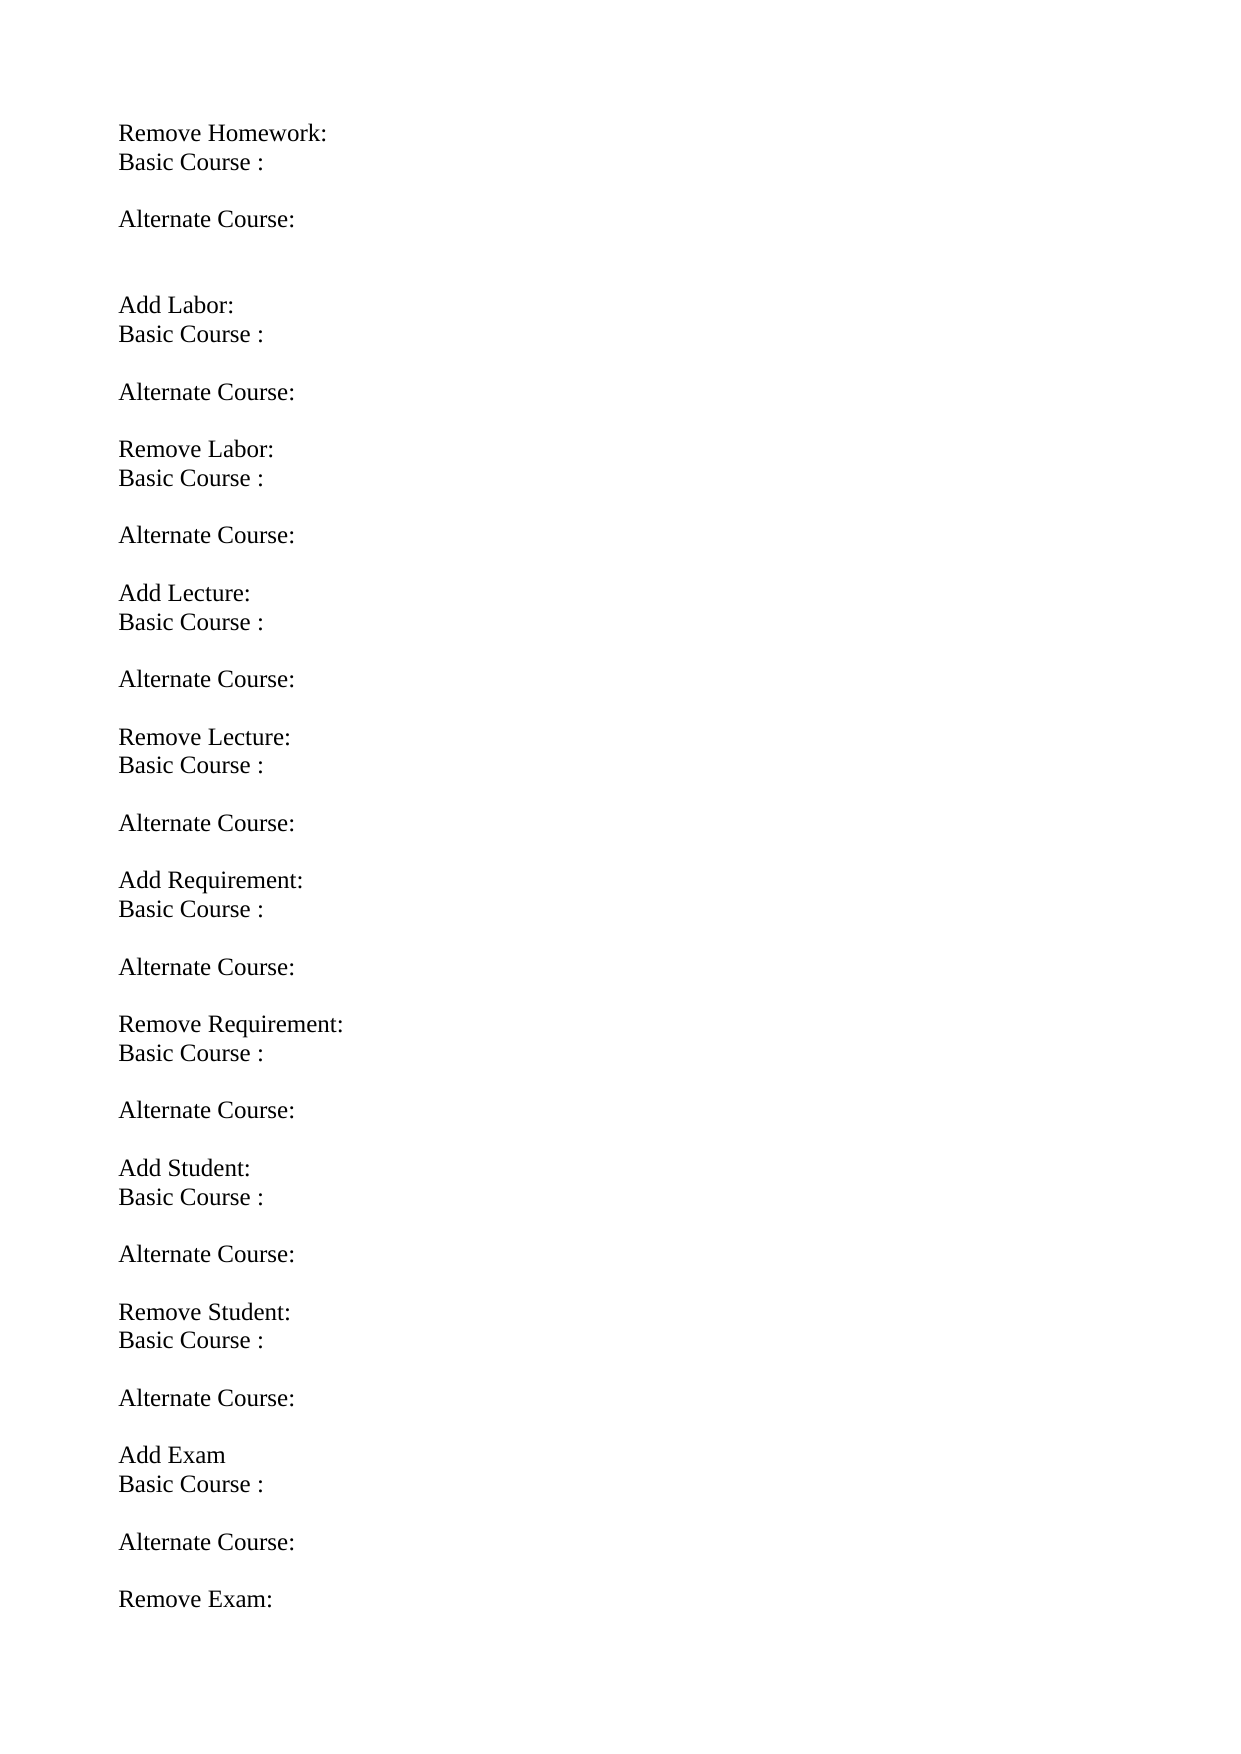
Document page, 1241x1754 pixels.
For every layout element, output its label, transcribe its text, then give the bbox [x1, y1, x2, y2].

text Basic Course : [118, 751, 1122, 779]
text Add Exam [118, 1441, 1122, 1469]
text Alternate Course: [118, 377, 1122, 406]
text Basic Course : [118, 1326, 1122, 1354]
text Remove Lecture: [118, 722, 1122, 751]
text Alternate Course: [118, 1096, 1122, 1124]
text Basic Course : [118, 1469, 1122, 1498]
text Basic Course : [118, 894, 1122, 923]
text Remove Requirement: [118, 1009, 1122, 1038]
text Alternate Course: [118, 664, 1122, 693]
text Add Student: [118, 1153, 1122, 1182]
text Basic Course : [118, 607, 1122, 636]
text Alternate Course: [118, 1383, 1122, 1412]
text Alternate Course: [118, 521, 1122, 549]
text Alternate Course: [118, 808, 1122, 837]
text Basic Course : [118, 1182, 1122, 1211]
text Basic Course : [118, 463, 1122, 492]
text Basic Course : [118, 319, 1122, 348]
text Add Labor: [118, 291, 1122, 319]
text Remove Exam: [118, 1584, 1122, 1613]
text Remove Labor: [118, 434, 1122, 463]
text Alternate Course: [118, 1239, 1122, 1268]
text Alternate Course: [118, 952, 1122, 981]
text Alternate Course: [118, 1527, 1122, 1556]
text Alternate Course: [118, 204, 1122, 233]
text Remove Homework: [118, 118, 1122, 147]
text Add Requirement: [118, 866, 1122, 894]
text Basic Course : [118, 1038, 1122, 1067]
text Add Lecture: [118, 578, 1122, 607]
text Remove Student: [118, 1297, 1122, 1326]
text Basic Course : [118, 147, 1122, 176]
